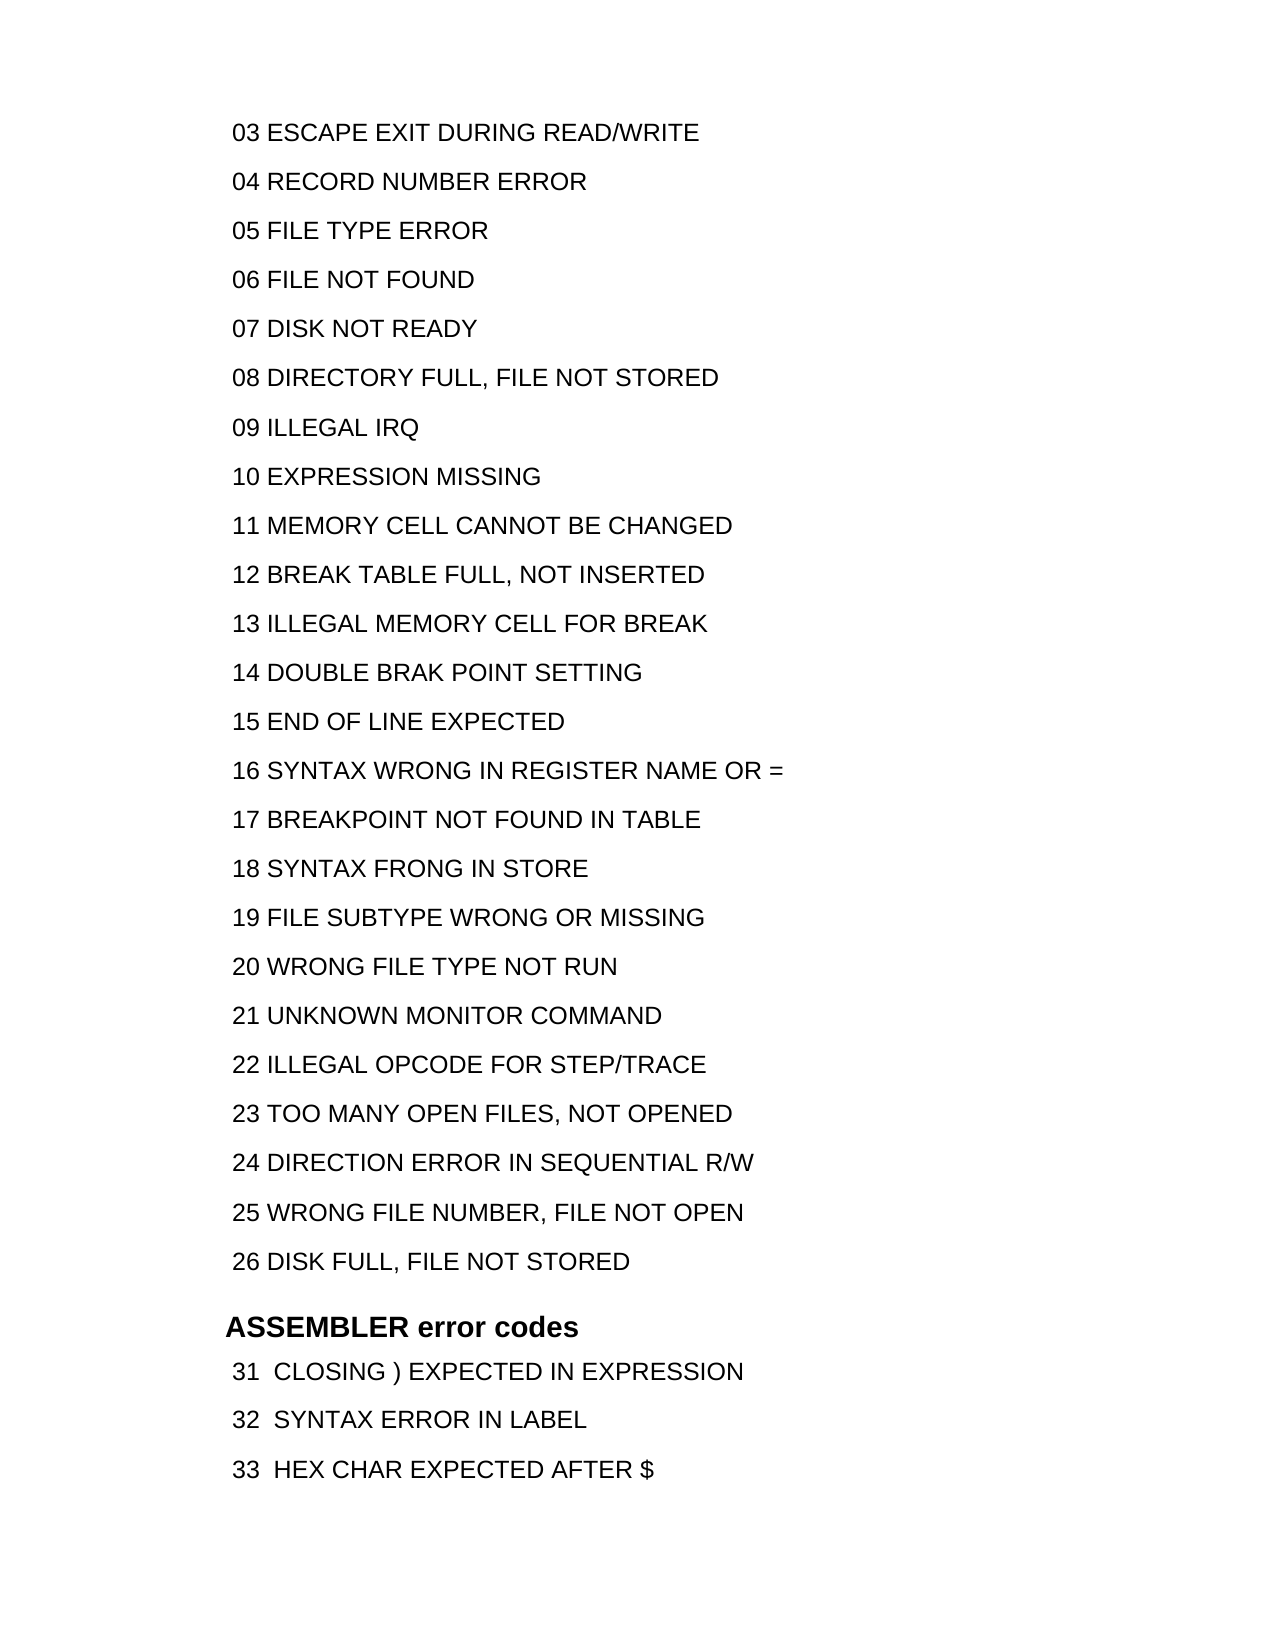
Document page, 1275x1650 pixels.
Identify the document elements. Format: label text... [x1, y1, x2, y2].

text 05 FILE TYPE ERROR [225, 216, 1157, 245]
text 20 WRONG FILE TYPE NOT RUN [225, 952, 1157, 981]
text 26 DISK FULL, FILE NOT STORED [225, 1247, 1157, 1275]
text 31 CLOSING ) EXPECTED IN EXPRESSION [225, 1356, 1157, 1385]
text 17 BREAKPOINT NOT FOUND IN TABLE [225, 805, 1157, 834]
text 32 SYNTAX ERROR IN LABEL [225, 1406, 1157, 1434]
text 06 FILE NOT FOUND [225, 265, 1157, 294]
text 33 HEX CHAR EXPECTED AFTER $ [225, 1454, 1157, 1483]
text 18 SYNTAX FRONG IN STORE [225, 854, 1157, 883]
text 21 UNKNOWN MONITOR COMMAND [225, 1001, 1157, 1030]
text 10 EXPRESSION MISSING [225, 462, 1157, 490]
text 23 TOO MANY OPEN FILES, NOT OPENED [225, 1099, 1157, 1128]
text 09 ILLEGAL IRQ [225, 412, 1157, 441]
text 14 DOUBLE BRAK POINT SETTING [225, 658, 1157, 687]
text 16 SYNTAX WRONG IN REGISTER NAME OR = [225, 756, 1157, 785]
text 25 WRONG FILE NUMBER, FILE NOT OPEN [225, 1197, 1157, 1226]
text 08 DIRECTORY FULL, FILE NOT STORED [225, 363, 1157, 392]
text 12 BREAK TABLE FULL, NOT INSERTED [225, 560, 1157, 588]
text 15 END OF LINE EXPECTED [225, 707, 1157, 736]
text 13 ILLEGAL MEMORY CELL FOR BREAK [225, 609, 1157, 637]
text 24 DIRECTION ERROR IN SEQUENTIAL R/W [225, 1148, 1157, 1177]
text 04 RECORD NUMBER ERROR [225, 167, 1157, 196]
text 22 ILLEGAL OPCODE FOR STEP/TRACE [225, 1050, 1157, 1079]
subtitle ASSEMBLER error codes [225, 1310, 1157, 1344]
text 03 ESCAPE EXIT DURING READ/WRITE [225, 118, 1157, 147]
text 11 MEMORY CELL CANNOT BE CHANGED [225, 511, 1157, 539]
text 19 FILE SUBTYPE WRONG OR MISSING [225, 903, 1157, 932]
text 07 DISK NOT READY [225, 314, 1157, 343]
